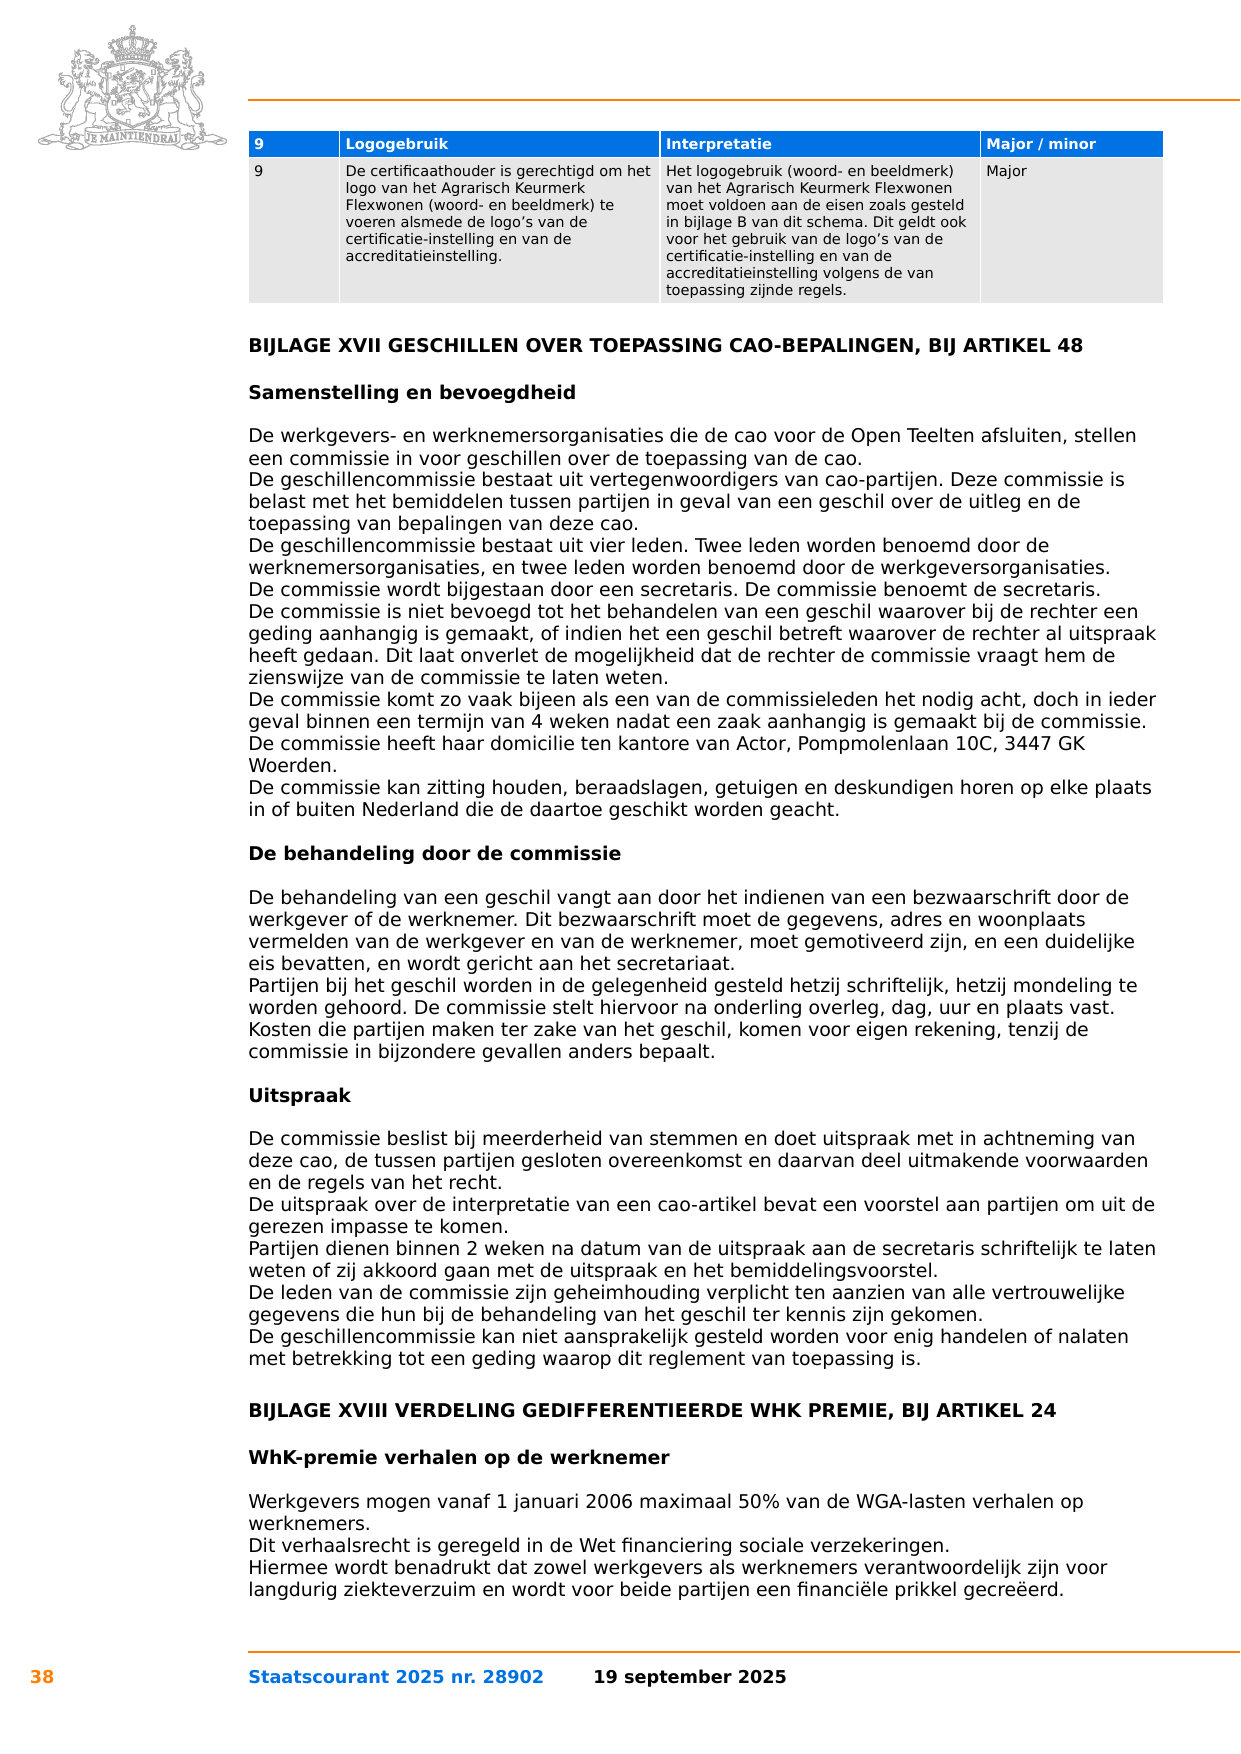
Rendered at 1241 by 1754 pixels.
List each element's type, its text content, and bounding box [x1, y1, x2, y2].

text De leden van de commissie zijn geheimhouding verplicht ten aanzien van alle vertrouwelijke gegevens die hun bij de behandeling van het geschil ter kennis zijn gekomen. [248, 1282, 1163, 1326]
table_cell 9 [249, 158, 339, 303]
subtitle WhK-premie verhalen op de werknemer [248, 1447, 1163, 1469]
text Hiermee wordt benadrukt dat zowel werkgevers als werknemers verantwoordelijk zijn voor langdurig ziekteverzuim en wordt voor beide partijen een financiële prikkel gecreëerd. [248, 1557, 1163, 1601]
text De commissie wordt bijgestaan door een secretaris. De commissie benoemt de secretaris. [248, 579, 1163, 601]
text Partijen bij het geschil worden in de gelegenheid gesteld hetzij schriftelijk, hetzij mondeling te worden gehoord. De commissie stelt hiervoor na onderling overleg, dag, uur en plaats vast. [248, 975, 1163, 1019]
text De geschillencommissie bestaat uit vertegenwoordigers van cao-partijen. Deze commissie is belast met het bemiddelen tussen partijen in geval van een geschil over de uitleg en de toepassing van bepalingen van deze cao. [248, 469, 1163, 535]
table_header Interpretatie [661, 131, 980, 157]
text De werkgevers- en werknemersorganisaties die de cao voor de Open Teelten afsluiten, stellen een commissie in voor geschillen over de toepassing van de cao. [248, 425, 1163, 469]
text De commissie is niet bevoegd tot het behandelen van een geschil waarover bij de rechter een geding aanhangig is gemaakt, of indien het een geschil betreft waarover de rechter al uitspraak heeft gedaan. Dit laat onverlet de mogelijkheid dat de rechter de commissie vraagt hem de zienswijze van de commissie te laten weten. [248, 601, 1163, 689]
subtitle BIJLAGE XVIII VERDELING GEDIFFERENTIEERDE WHK PREMIE, BIJ ARTIKEL 24 [248, 1400, 1163, 1422]
picture [38, 25, 227, 150]
text De geschillencommissie kan niet aansprakelijk gesteld worden voor enig handelen of nalaten met betrekking tot een geding waarop dit reglement van toepassing is. [248, 1326, 1163, 1370]
text Partijen dienen binnen 2 weken na datum van de uitspraak aan de secretaris schriftelijk te laten weten of zij akkoord gaan met de uitspraak en het bemiddelingsvoorstel. [248, 1238, 1163, 1282]
table_header 9 [249, 131, 339, 157]
subtitle Samenstelling en bevoegdheid [248, 382, 1163, 403]
text De geschillencommissie bestaat uit vier leden. Twee leden worden benoemd door de werknemersorganisaties, en twee leden worden benoemd door de werkgeversorganisaties. [248, 535, 1163, 579]
text De uitspraak over de interpretatie van een cao-artikel bevat een voorstel aan partijen om uit de gerezen impasse te komen. [248, 1194, 1163, 1238]
table_cell De certificaathouder is gerechtigd om het logo van het Agrarisch Keurmerk Flexwonen (woord- en beeldmerk) te voeren alsmede de logo’s van de certificatie-instelling en van de accreditatieinstelling. [340, 158, 659, 303]
table_header Major / minor [981, 131, 1163, 157]
text Dit verhaalsrecht is geregeld in de Wet financiering sociale verzekeringen. [248, 1535, 1163, 1557]
text De commissie komt zo vaak bijeen als een van de commissieleden het nodig acht, doch in ieder geval binnen een termijn van 4 weken nadat een zaak aanhangig is gemaakt bij de commissie. [248, 689, 1163, 733]
text De commissie beslist bij meerderheid van stemmen en doet uitspraak met in achtneming van deze cao, de tussen partijen gesloten overeenkomst en daarvan deel uitmakende voorwaarden en de regels van het recht. [248, 1128, 1163, 1194]
text De commissie kan zitting houden, beraadslagen, getuigen en deskundigen horen op elke plaats in of buiten Nederland die de daartoe geschikt worden geacht. [248, 777, 1163, 821]
text De behandeling van een geschil vangt aan door het indienen van een bezwaarschrift door de werkgever of de werknemer. Dit bezwaarschrift moet de gegevens, adres en woonplaats vermelden van de werkgever en van de werknemer, moet gemotiveerd zijn, en een duidelijke eis bevatten, en wordt gericht aan het secretariaat. [248, 887, 1163, 975]
subtitle Uitspraak [248, 1084, 1163, 1106]
subtitle BIJLAGE XVII GESCHILLEN OVER TOEPASSING CAO-BEPALINGEN, BIJ ARTIKEL 48 [248, 334, 1163, 357]
text Kosten die partijen maken ter zake van het geschil, komen voor eigen rekening, tenzij de commissie in bijzondere gevallen anders bepaalt. [248, 1019, 1163, 1063]
text Werkgevers mogen vanaf 1 januari 2006 maximaal 50% van de WGA-lasten verhalen op werknemers. [248, 1491, 1163, 1535]
text De commissie heeft haar domicilie ten kantore van Actor, Pompmolenlaan 10C, 3447 GK Woerden. [248, 733, 1163, 777]
table_header Logogebruik [340, 131, 659, 157]
table_cell Major [981, 158, 1163, 303]
table_cell Het logogebruik (woord- en beeldmerk) van het Agrarisch Keurmerk Flexwonen moet voldoen aan de eisen zoals gesteld in bijlage B van dit schema. Dit geldt ook voor het gebruik van de logo’s van de certificatie-instelling en van de accreditatieinstelling volgens de van toepassing zijnde regels. [661, 158, 980, 303]
subtitle De behandeling door de commissie [248, 843, 1163, 865]
